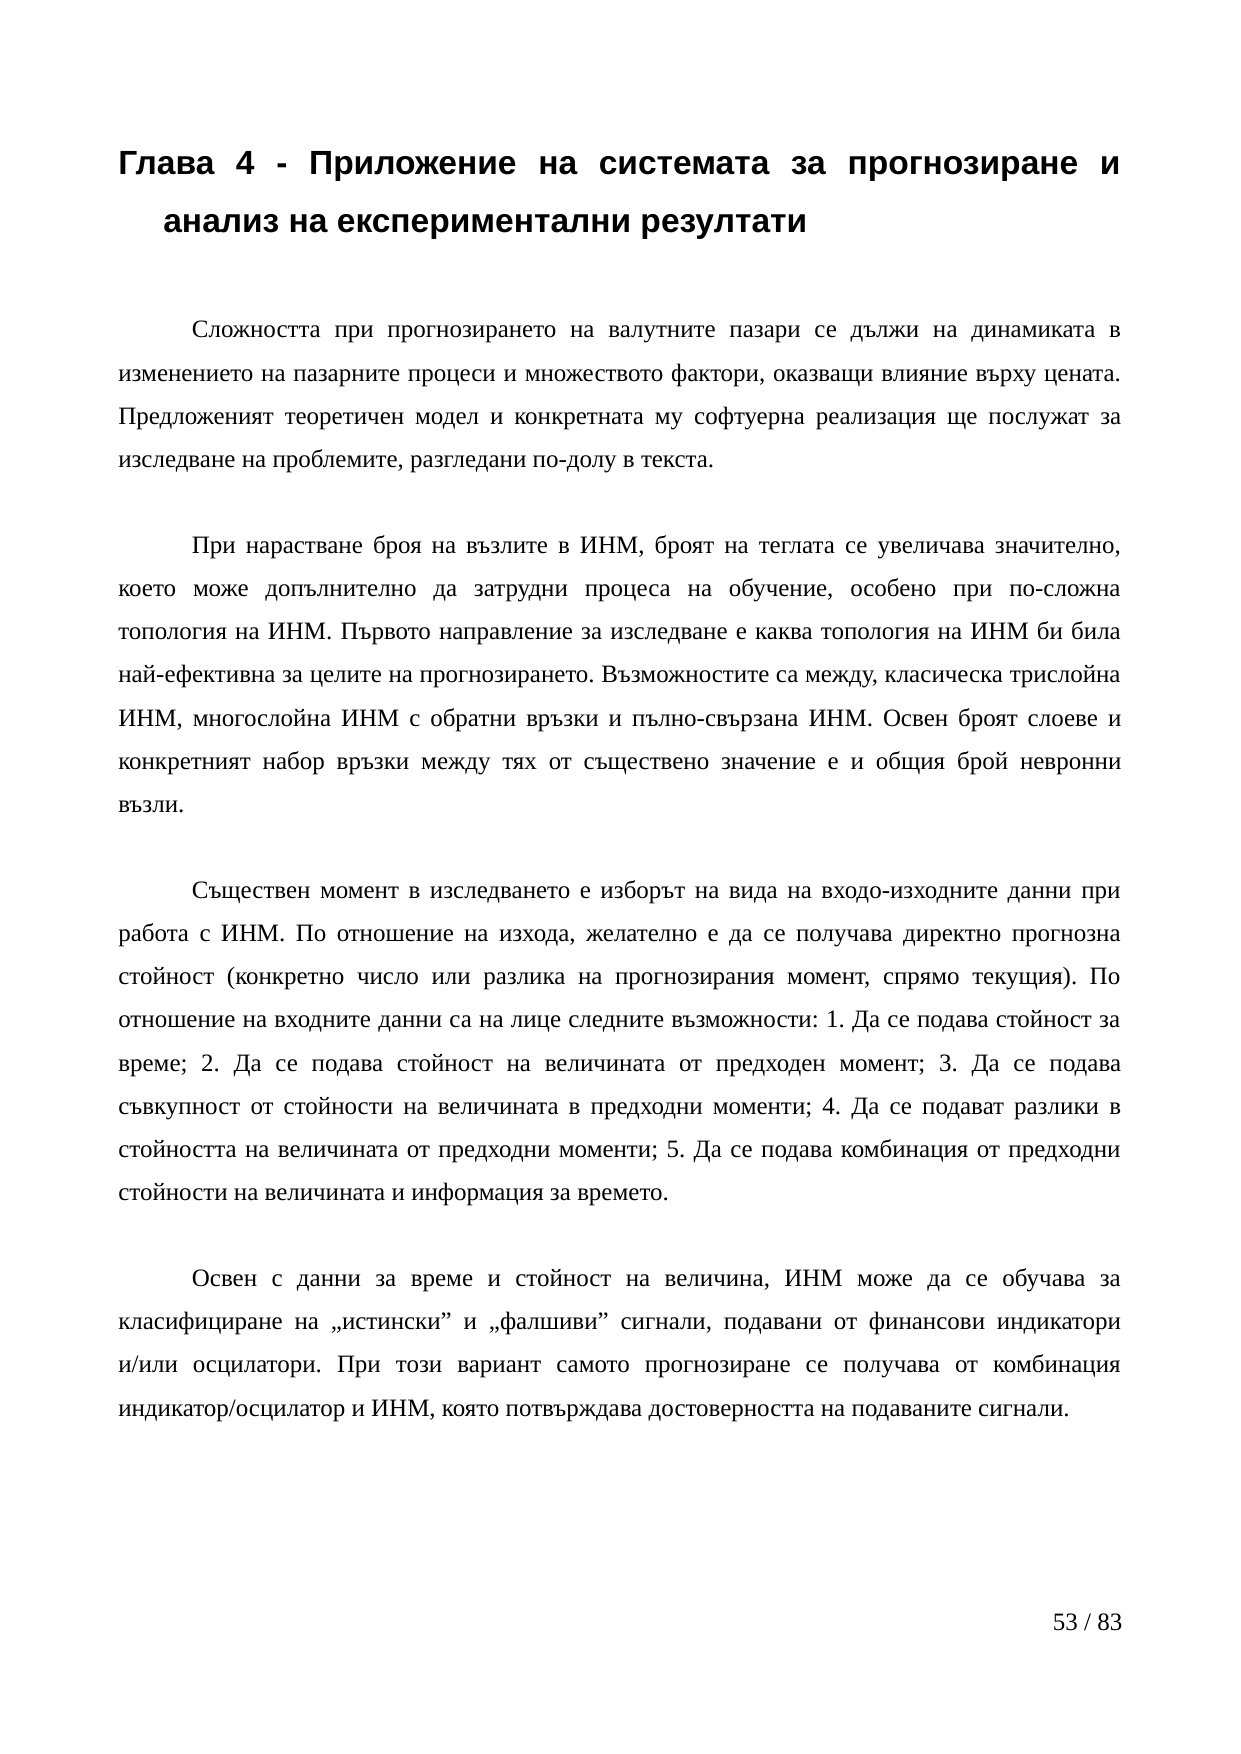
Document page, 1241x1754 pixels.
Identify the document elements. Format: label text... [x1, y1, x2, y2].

text Съществен момент в изследването е изборът на вида на входо-изходните данни при работа с ИНМ. По отношение на изхода, желателно е да се получава директно прогнозна стойност (конкретно число или разлика на прогнозирания момент, спрямо текущия). По отношение на входните данни са на лице следните възможности: 1. Да се подава стойност за време; 2. Да се подава стойност на величината от предходен момент; 3. Да се подава съвкупност от стойности на величината в предходни моменти; 4. Да се подават разлики в стойността на величината от предходни моменти; 5. Да се подава комбинация от предходни стойности на величината и информация за времето. [118, 875, 1122, 1206]
text Освен с данни за време и стойност на величина, ИНМ може да се обучава за класифициране на „истински” и „фалшиви” сигнали, подавани от финансови индикатори и/или осцилатори. При този вариант самото прогнозиране се получава от комбинация индикатор/осцилатор и ИНМ, която потвърждава достоверността на подаваните сигнали. [118, 1263, 1122, 1421]
text Сложността при прогнозирането на валутните пазари се дължи на динамиката в изменението на пазарните процеси и множеството фактори, оказващи влияние върху цената. Предложеният теоретичен модел и конкретната му софтуерна реализация ще послужат за изследване на проблемите, разгледани по-долу в текста. [118, 314, 1122, 473]
text При нарастване броя на възлите в ИНМ, броят на теглата се увеличава значително, което може допълнително да затрудни процеса на обучение, особено при по-сложна топология на ИНМ. Първото направление за изследване е каква топология на ИНМ би била най-ефективна за целите на прогнозирането. Възможностите са между, класическа трислойна ИНМ, многослойна ИНМ с обратни връзки и пълно-свързана ИНМ. Освен броят слоеве и конкретният набор връзки между тях от съществено значение е и общия брой невронни възли. [118, 530, 1122, 818]
subtitle Глава 4 - Приложение на системата за прогнозиране и анализ на експериментални резултати [118, 143, 1122, 240]
